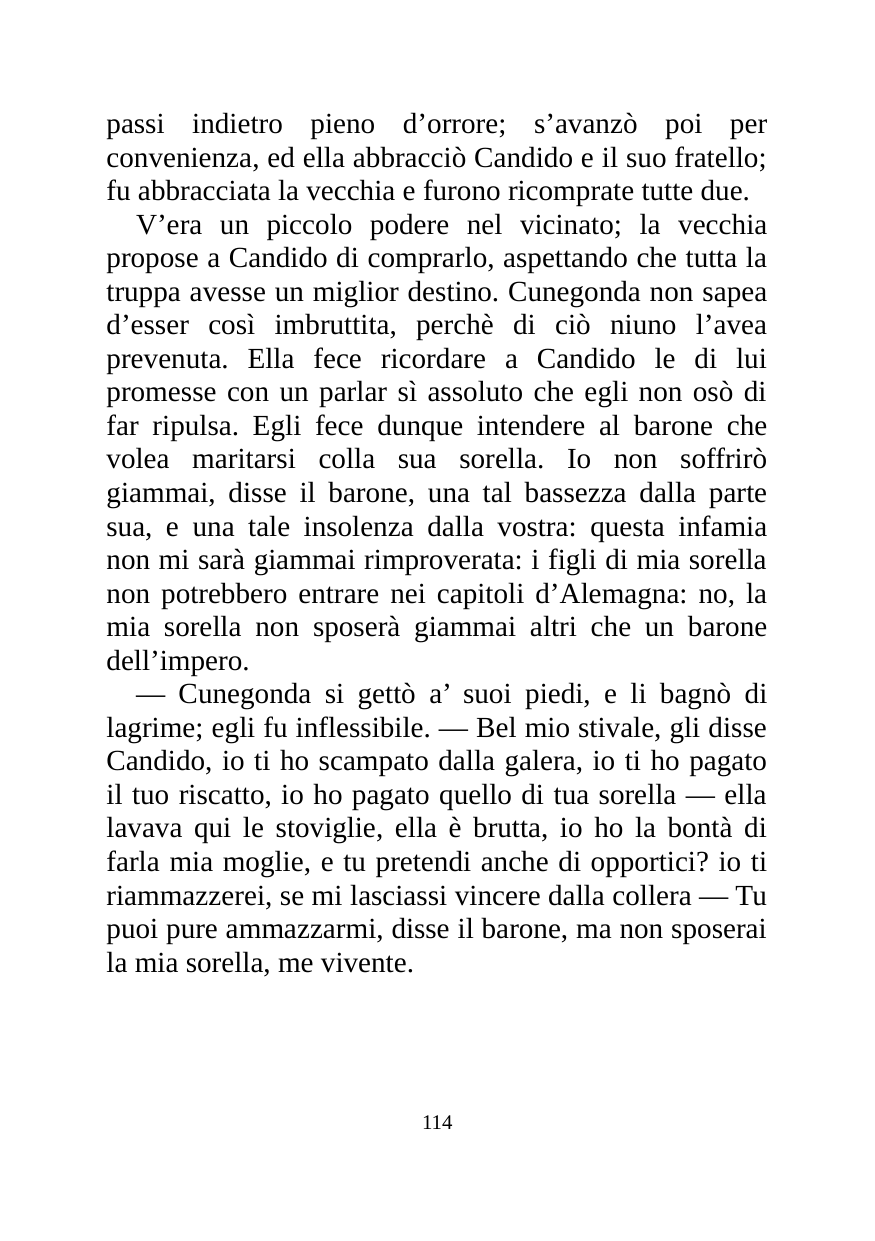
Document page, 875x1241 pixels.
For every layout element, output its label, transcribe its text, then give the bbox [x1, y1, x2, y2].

text — Cunegonda si gettò a’ suoi piedi, e li bagnò di lagrime; egli fu inflessibile. — Bel mio stivale, gli disse Candido, io ti ho scampato dalla galera, io ti ho pagato il tuo riscatto, io ho pagato quello di tua sorella — ella lavava qui le stoviglie, ella è brutta, io ho la bontà di farla mia moglie, e tu pretendi anche di opportici? io ti riammazzerei, se mi lasciassi vincere dalla collera — Tu puoi pure ammazzarmi, disse il barone, ma non sposerai la mia sorella, me vivente. [106, 676, 768, 978]
text passi indietro pieno d’orrore; s’avanzò poi per convenienza, ed ella abbracciò Candido e il suo fratello; fu abbracciata la vecchia e furono ricomprate tutte due. [106, 106, 768, 207]
text V’era un piccolo podere nel vicinato; la vecchia propose a Candido di comprarlo, aspettando che tutta la truppa avesse un miglior destino. Cunegonda non sapea d’esser così imbruttita, perchè di ciò niuno l’avea prevenuta. Ella fece ricordare a Candido le di lui promesse con un parlar sì assoluto che egli non osò di far ripulsa. Egli fece dunque intendere al barone che volea maritarsi colla sua sorella. Io non soffrirò giammai, disse il barone, una tal bassezza dalla parte sua, e una tale insolenza dalla vostra: questa infamia non mi sarà giammai rimproverata: i figli di mia sorella non potrebbero entrare nei capitoli d’Alemagna: no, la mia sorella non sposerà giammai altri che un barone dell’impero. [106, 207, 768, 676]
